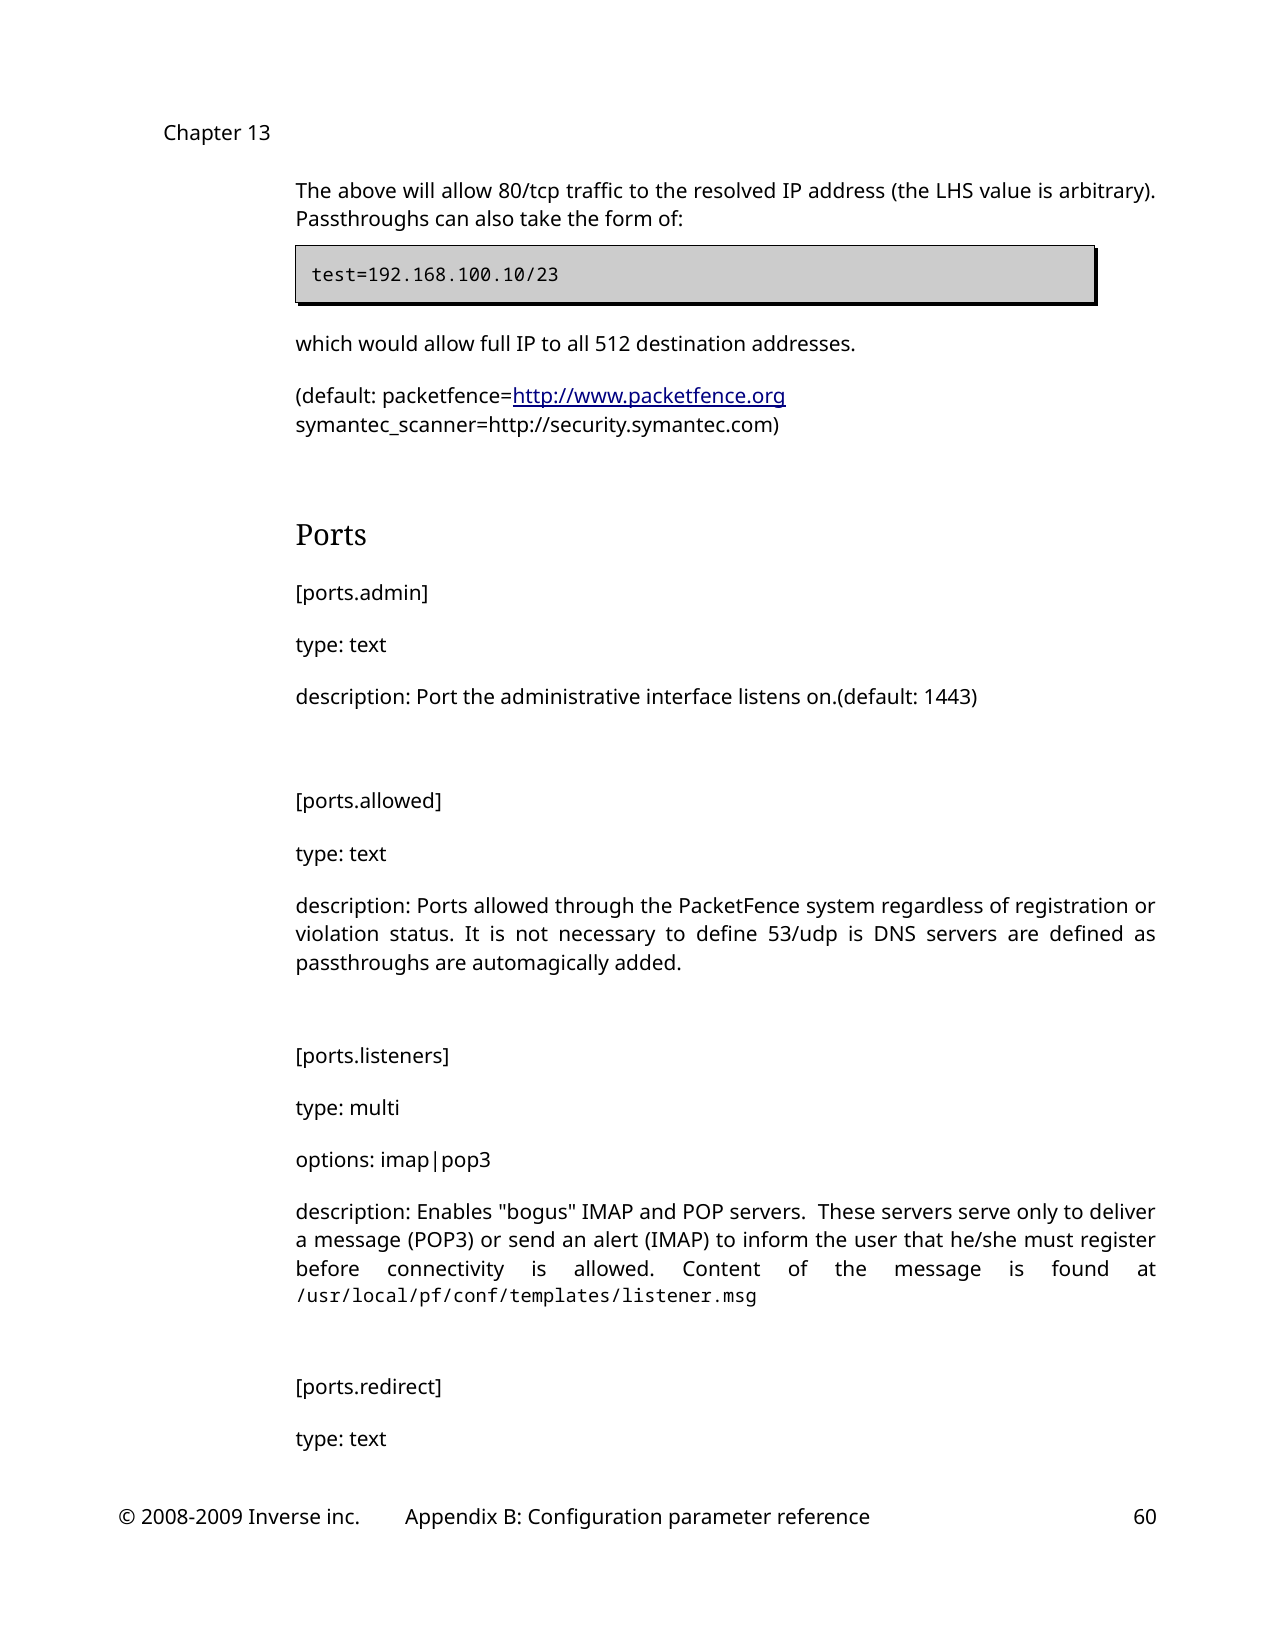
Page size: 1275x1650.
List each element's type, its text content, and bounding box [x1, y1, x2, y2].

text type: text [295, 1424, 1157, 1453]
text type: text [295, 839, 1157, 867]
text which would allow full IP to all 512 destination addresses. [295, 329, 1157, 358]
text [ports.listeners] [295, 1041, 1157, 1069]
subtitle Ports [295, 514, 1157, 553]
text description: Port the administrative interface listens on.(default: 1443) [295, 682, 1157, 711]
text description: Enables "bogus" IMAP and POP servers. These servers serve only to deliver a message (POP3) or send an alert (IMAP) to inform the user that he/she must register before connectivity is allowed. Content of the message is found at /usr/local/pf/conf/templates/listener.msg [295, 1197, 1157, 1308]
text [ports.admin] [295, 578, 1157, 607]
text type: multi [295, 1093, 1157, 1121]
text [ports.allowed] [295, 787, 1157, 815]
text type: text [295, 630, 1157, 659]
text options: imap|pop3 [295, 1145, 1157, 1173]
text The above will allow 80/tcp traffic to the resolved IP address (the LHS value is arbitrary). Passthroughs can also take the form of: [295, 176, 1157, 233]
text test=192.168.100.10/23 [296, 246, 1094, 302]
text description: Ports allowed through the PacketFence system regardless of registration or violation status. It is not necessary to define 53/udp is DNS servers are defined as passthroughs are automagically added. [295, 891, 1157, 976]
text [ports.redirect] [295, 1372, 1157, 1401]
text (default: packetfence=http://www.packetfence.org symantec_scanner=http://security.symantec.com) [295, 381, 1157, 438]
